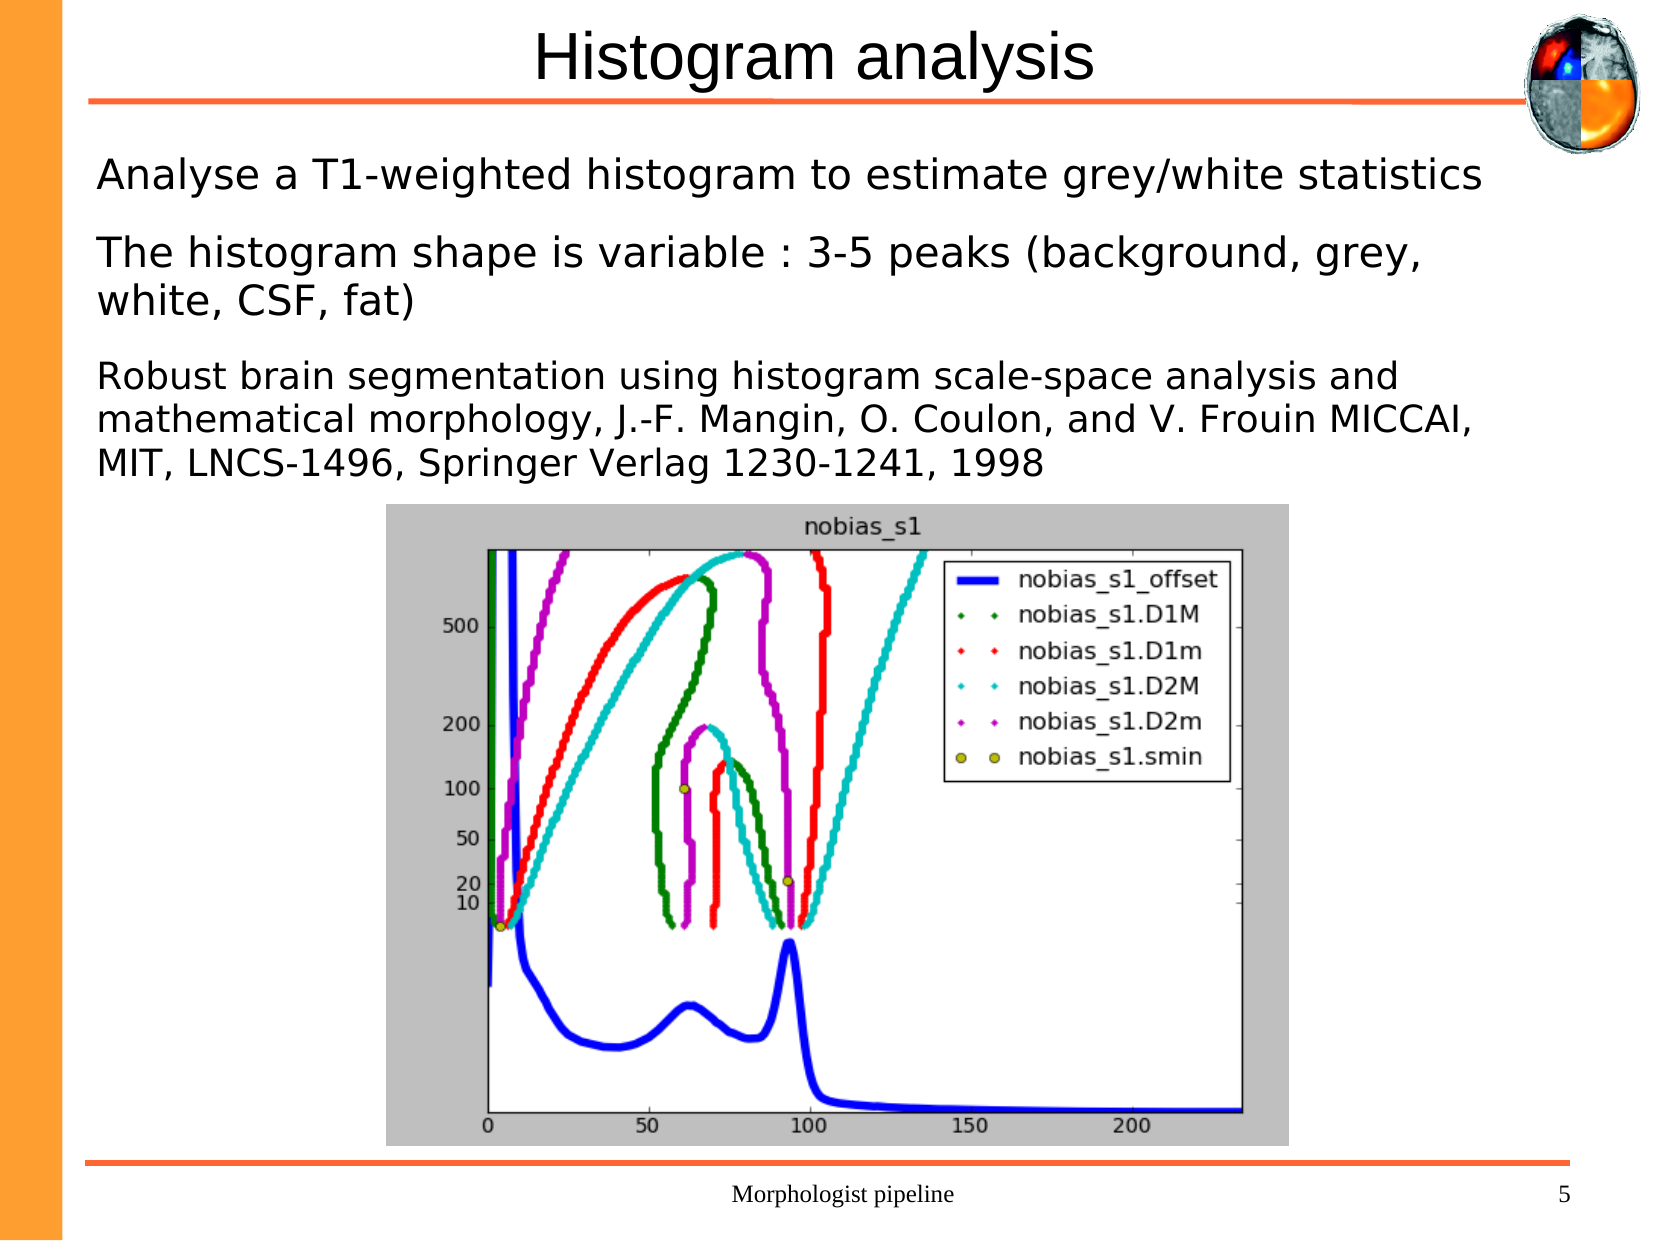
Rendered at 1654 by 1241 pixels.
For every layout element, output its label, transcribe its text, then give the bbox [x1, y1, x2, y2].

picture [1523, 13, 1642, 156]
picture [386, 504, 1289, 1146]
title Histogram analysis [120, 15, 1510, 98]
list Analyse a T1-weighted histogram to estimate grey/white statistics The histogram shape is variable : 3-5 peaks (background, grey, white, CSF, fat) Robust brain segmentation using histogram scale-space analysis and mathematical morphology, J.-F. Mangin, O. Coulon, and V. Frouin MICCAI, MIT, LNCS-1496, Springer Verlag 1230-1241, 1998 [96, 150, 1564, 1109]
